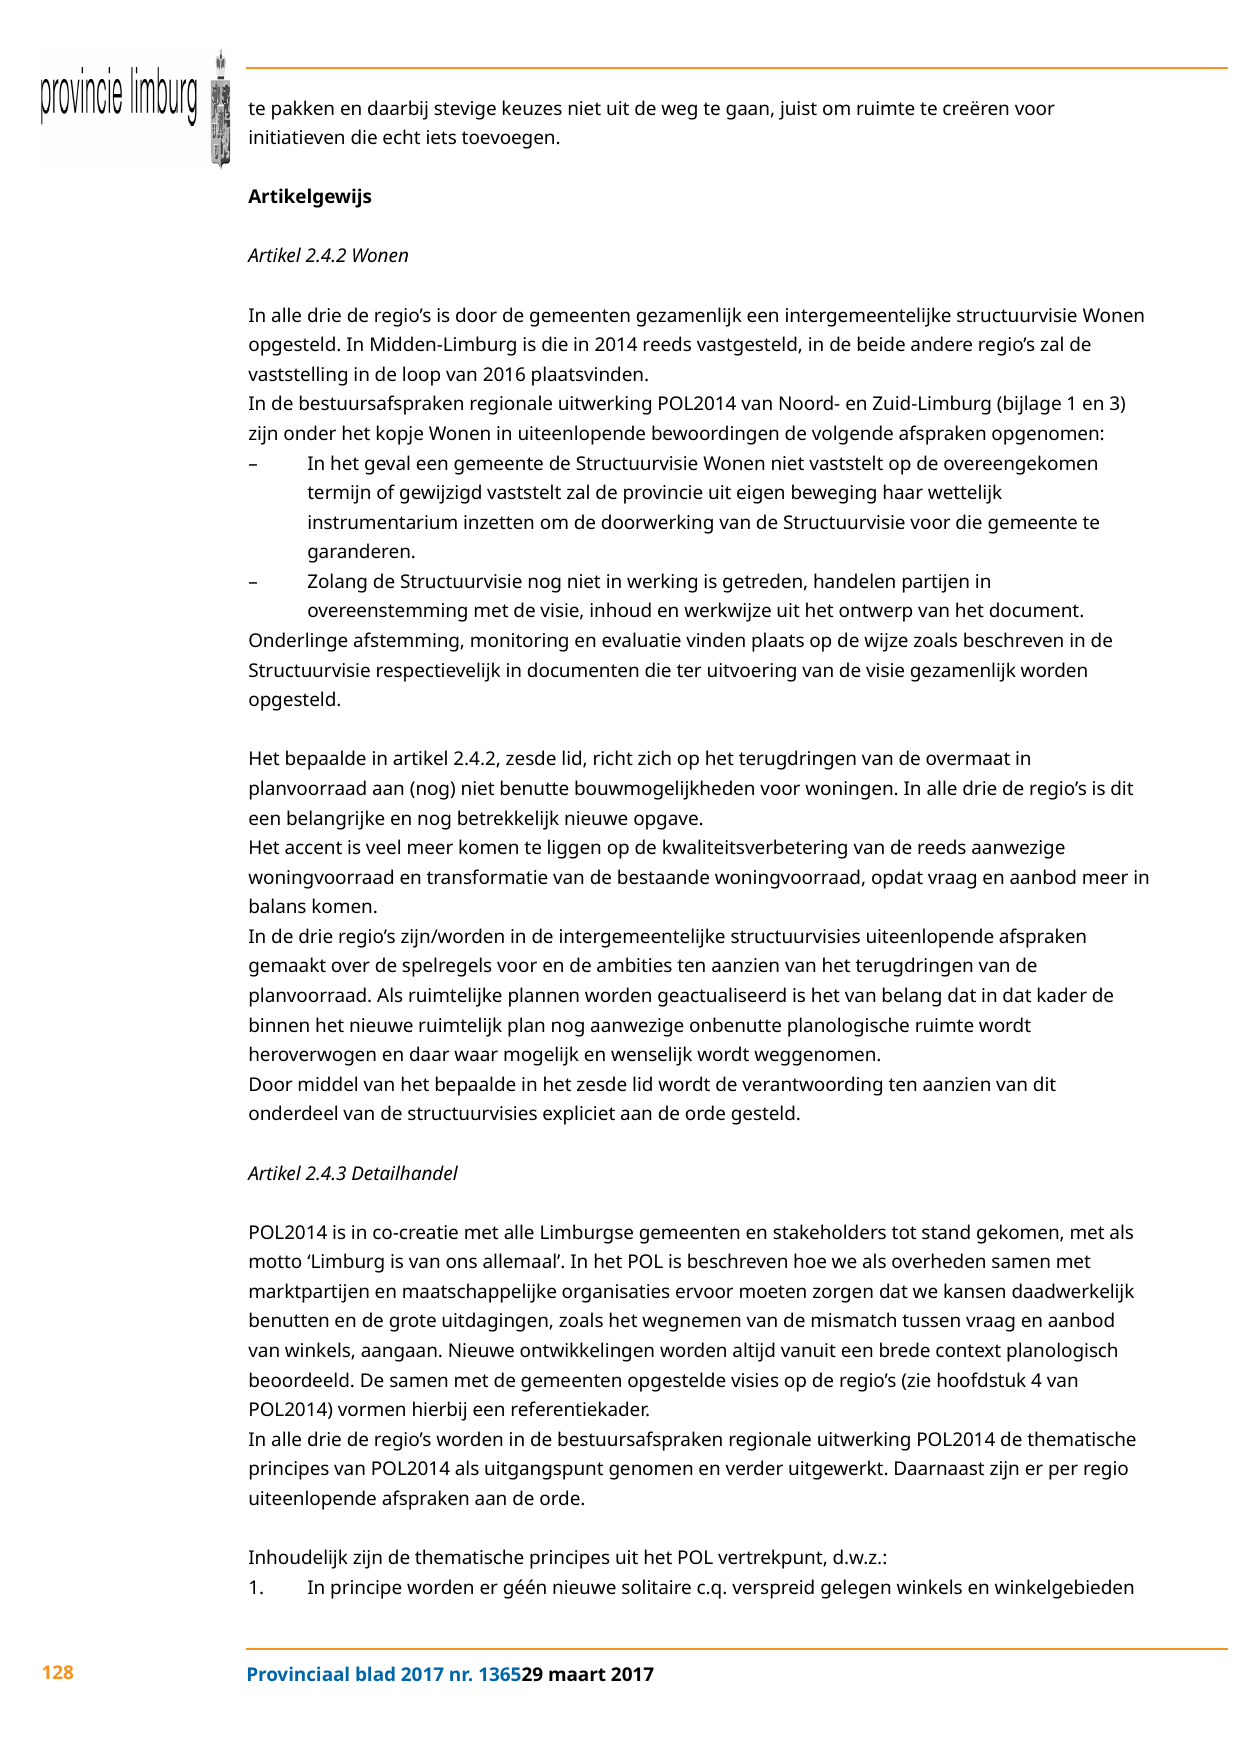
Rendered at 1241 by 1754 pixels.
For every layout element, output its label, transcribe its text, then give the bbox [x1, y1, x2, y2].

picture [41, 47, 231, 172]
text Onderlinge afstemming, monitoring en evaluatie vinden plaats op de wijze zoals beschreven in de Structuurvisie respectievelijk in documenten die ter uitvoering van de visie gezamenlijk worden opgesteld. [248, 627, 1152, 712]
list In principe worden er géén nieuwe solitaire c.q. verspreid gelegen winkels en winkelgebieden [248, 1574, 1152, 1600]
text In de drie regio’s zijn/worden in de intergemeentelijke structuurvisies uiteenlopende afspraken gemaakt over de spelregels voor en de ambities ten aanzien van het terugdringen van de planvoorraad. Als ruimtelijke plannen worden geactualiseerd is het van belang dat in dat kader de binnen het nieuwe ruimtelijk plan nog aanwezige onbenutte planologische ruimte wordt heroverwogen en daar waar mogelijk en wenselijk wordt weggenomen. [248, 923, 1152, 1067]
list Zolang de Structuurvisie nog niet in werking is getreden, handelen partijen in overeenstemming met de visie, inhoud en werkwijze uit het ontwerp van het document. [248, 568, 1152, 623]
text Artikel 2.4.3 Detailhandel [248, 1160, 1152, 1186]
text Artikelgewijs [248, 183, 1152, 209]
text Het bepaalde in artikel 2.4.2, zesde lid, richt zich op het terugdringen van de overmaat in planvoorraad aan (nog) niet benutte bouwmogelijkheden voor woningen. In alle drie de regio’s is dit een belangrijke en nog betrekkelijk nieuwe opgave. [248, 746, 1152, 831]
text Door middel van het bepaalde in het zesde lid wordt de verantwoording ten aanzien van dit onderdeel van de structuurvisies expliciet aan de orde gesteld. [248, 1071, 1152, 1126]
text Artikel 2.4.2 Wonen [248, 243, 1152, 268]
text Het accent is veel meer komen te liggen op de kwaliteitsverbetering van de reeds aanwezige woningvoorraad en transformatie van de bestaande woningvoorraad, opdat vraag en aanbod meer in balans komen. [248, 834, 1152, 919]
text te pakken en daarbij stevige keuzes niet uit de weg te gaan, juist om ruimte te creëren voor initiatieven die echt iets toevoegen. [248, 95, 1152, 150]
text Inhoudelijk zijn de thematische principes uit het POL vertrekpunt, d.w.z.: [248, 1544, 1152, 1570]
list In het geval een gemeente de Structuurvisie Wonen niet vaststelt op de overeengekomen termijn of gewijzigd vaststelt zal de provincie uit eigen beweging haar wettelijk instrumentarium inzetten om de doorwerking van de Structuurvisie voor die gemeente te garanderen. [248, 450, 1152, 564]
text In alle drie de regio’s worden in de bestuursafspraken regionale uitwerking POL2014 de thematische principes van POL2014 als uitgangspunt genomen en verder uitgewerkt. Daarnaast zijn er per regio uiteenlopende afspraken aan de orde. [248, 1426, 1152, 1511]
text In de bestuursafspraken regionale uitwerking POL2014 van Noord- en Zuid-Limburg (bijlage 1 en 3) zijn onder het kopje Wonen in uiteenlopende bewoordingen de volgende afspraken opgenomen: [248, 391, 1152, 446]
text POL2014 is in co-creatie met alle Limburgse gemeenten en stakeholders tot stand gekomen, met als motto ‘Limburg is van ons allemaal’. In het POL is beschreven hoe we als overheden samen met marktpartijen en maatschappelijke organisaties ervoor moeten zorgen dat we kansen daadwerkelijk benutten en de grote uitdagingen, zoals het wegnemen van de mismatch tussen vraag en aanbod van winkels, aangaan. Nieuwe ontwikkelingen worden altijd vanuit een brede context planologisch beoordeeld. De samen met de gemeenten opgestelde visies op de regio’s (zie hoofdstuk 4 van POL2014) vormen hierbij een referentiekader. [248, 1219, 1152, 1422]
text In alle drie de regio’s is door de gemeenten gezamenlijk een intergemeentelijke structuurvisie Wonen opgesteld. In Midden-Limburg is die in 2014 reeds vastgesteld, in de beide andere regio’s zal de vaststelling in de loop van 2016 plaatsvinden. [248, 302, 1152, 387]
